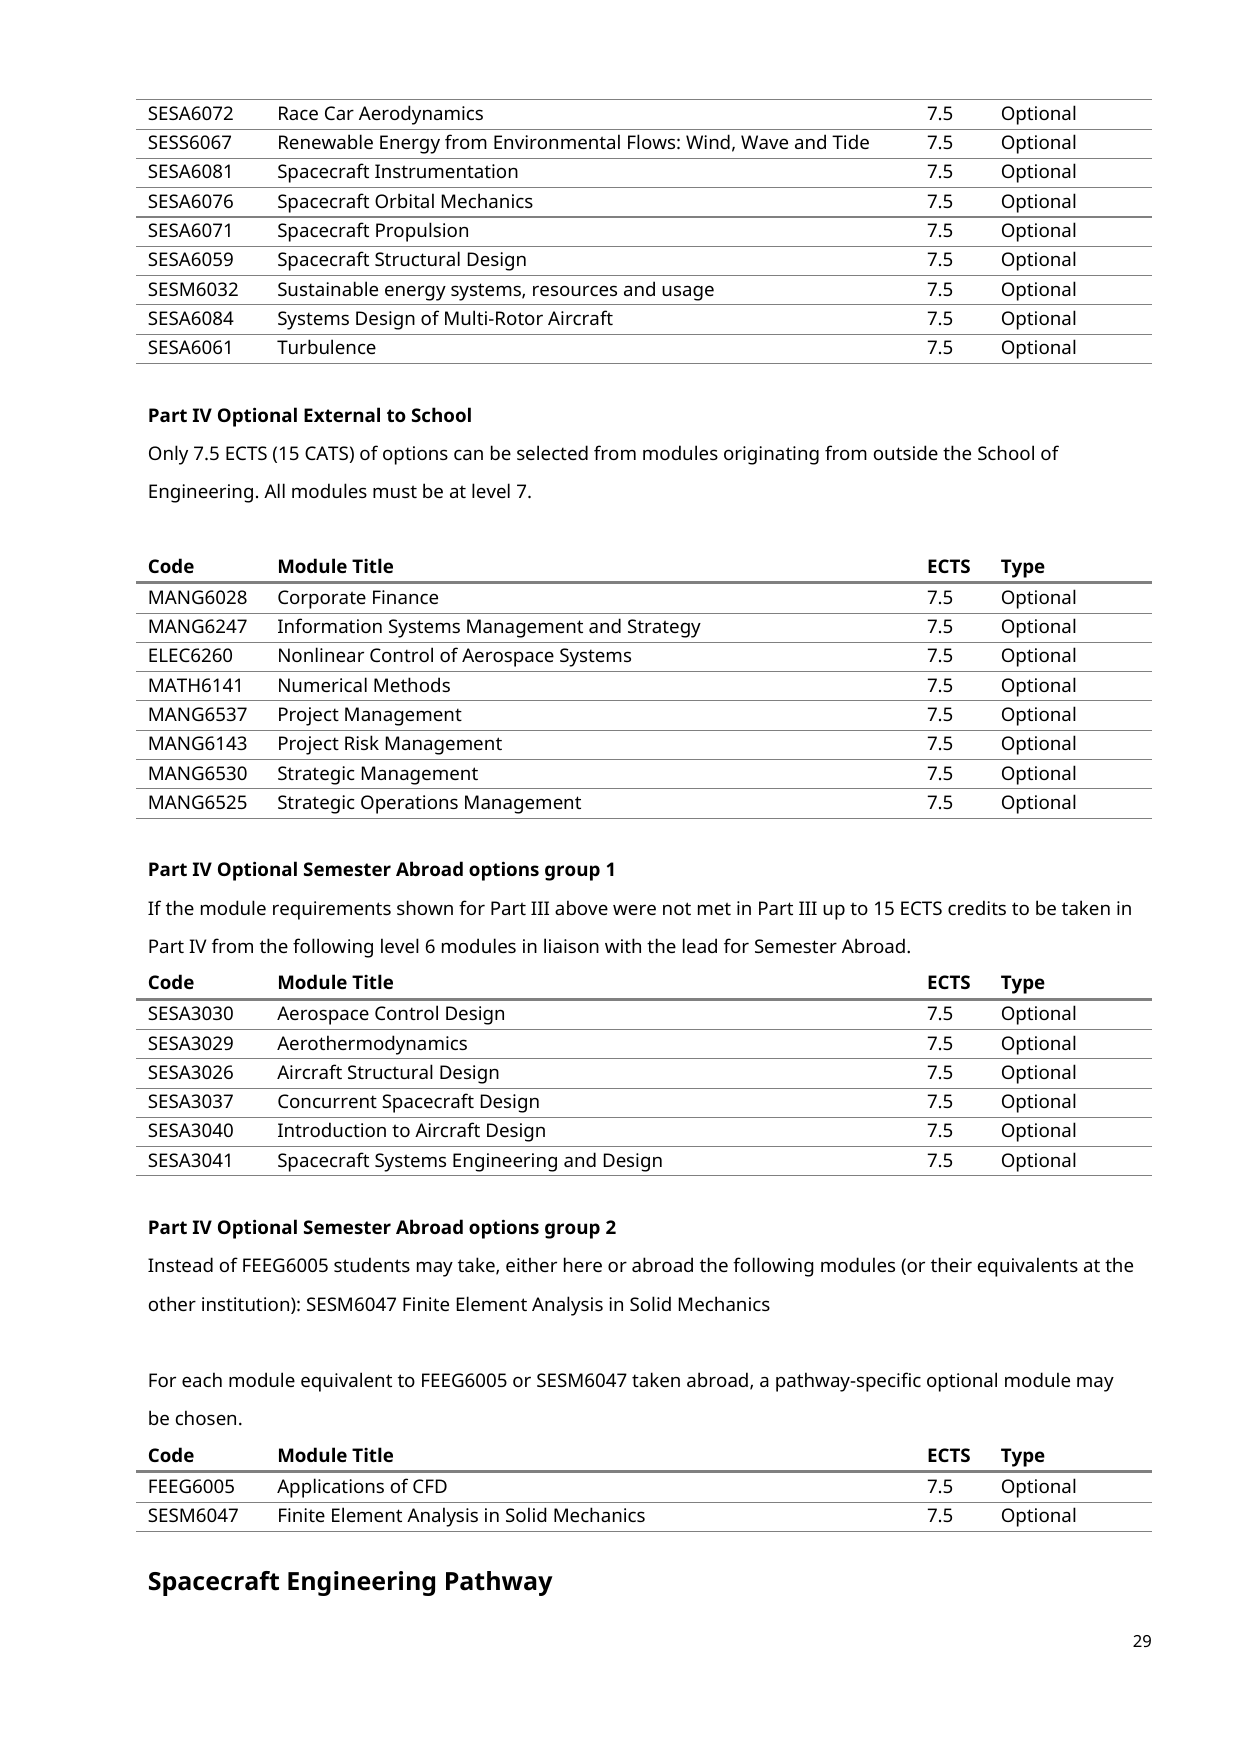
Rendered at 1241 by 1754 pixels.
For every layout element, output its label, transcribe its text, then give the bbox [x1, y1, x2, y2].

table_cell 7.5 [916, 1089, 989, 1117]
table_cell Code [136, 553, 266, 581]
table_cell Introduction to Aircraft Design [266, 1118, 916, 1146]
table_cell SESA6072 [136, 100, 266, 128]
table_cell Module Title [266, 969, 916, 998]
table_cell 7.5 [916, 789, 989, 817]
table_cell Finite Element Analysis in Solid Mechanics [266, 1503, 916, 1531]
table_cell 7.5 [916, 1503, 989, 1531]
table_cell 7.5 [916, 130, 989, 158]
table_cell Spacecraft Propulsion [266, 218, 916, 246]
table_cell Race Car Aerodynamics [266, 100, 916, 128]
table_cell Optional [989, 100, 1152, 128]
table_cell Strategic Management [266, 760, 916, 788]
table_cell ECTS [916, 553, 989, 581]
table_cell 7.5 [916, 247, 989, 275]
table_cell Optional [989, 1001, 1152, 1029]
table_cell SESA3040 [136, 1118, 266, 1146]
table_cell Optional [989, 276, 1152, 304]
table_cell SESA6071 [136, 218, 266, 246]
table_cell Corporate Finance [266, 584, 916, 612]
table_cell FEEG6005 [136, 1473, 266, 1502]
table_cell Spacecraft Orbital Mechanics [266, 188, 916, 216]
table_cell Optional [989, 130, 1152, 158]
table_cell Project Risk Management [266, 731, 916, 759]
table_cell Optional [989, 701, 1152, 729]
table_cell Optional [989, 159, 1152, 187]
table_cell 7.5 [916, 643, 989, 671]
table_cell SESA6076 [136, 188, 266, 216]
table_cell Spacecraft Systems Engineering and Design [266, 1147, 916, 1175]
table_cell SESS6067 [136, 130, 266, 158]
table_cell Turbulence [266, 335, 916, 363]
table_cell Aerospace Control Design [266, 1001, 916, 1029]
table_cell Optional [989, 335, 1152, 363]
table_cell Optional [989, 247, 1152, 275]
table_cell SESA3041 [136, 1147, 266, 1175]
table_cell 7.5 [916, 276, 989, 304]
table_cell SESA6059 [136, 247, 266, 275]
table_cell ECTS [916, 969, 989, 998]
table_cell Part IV Optional External to School Only 7.5 ECTS (15 CATS) of options can be selected from modules originating from outside the School of Engineering. All modules must be at level 7. [136, 364, 1152, 553]
table_cell Project Management [266, 701, 916, 729]
table_cell SESA3029 [136, 1030, 266, 1058]
table_cell Optional [989, 760, 1152, 788]
table_cell SESA6061 [136, 335, 266, 363]
table_cell 7.5 [916, 218, 989, 246]
table_cell 7.5 [916, 1001, 989, 1029]
table_cell Module Title [266, 1442, 916, 1470]
table_cell Type [989, 969, 1152, 998]
table_cell Optional [989, 305, 1152, 333]
table_cell SESA3030 [136, 1001, 266, 1029]
table_cell Spacecraft Structural Design [266, 247, 916, 275]
table_cell Optional [989, 1030, 1152, 1058]
table_cell 7.5 [916, 701, 989, 729]
table_cell Sustainable energy systems, resources and usage [266, 276, 916, 304]
table_cell 7.5 [916, 614, 989, 642]
table_cell Spacecraft Engineering Pathway [136, 1532, 1152, 1601]
table_cell MANG6530 [136, 760, 266, 788]
table_cell Code [136, 1442, 266, 1470]
table_cell ECTS [916, 1442, 989, 1470]
table_cell MANG6028 [136, 584, 266, 612]
table_cell MANG6247 [136, 614, 266, 642]
table_cell 7.5 [916, 1118, 989, 1146]
table_cell Optional [989, 1059, 1152, 1087]
table_cell 7.5 [916, 1030, 989, 1058]
table_cell 7.5 [916, 584, 989, 612]
table_cell SESM6047 [136, 1503, 266, 1531]
table_cell 7.5 [916, 1473, 989, 1502]
table_cell SESA3026 [136, 1059, 266, 1087]
table_cell Module Title [266, 553, 916, 581]
table_cell 7.5 [916, 335, 989, 363]
table_cell Optional [989, 1147, 1152, 1175]
table_cell Renewable Energy from Environmental Flows: Wind, Wave and Tide [266, 130, 916, 158]
table_cell ELEC6260 [136, 643, 266, 671]
table_cell Optional [989, 1503, 1152, 1531]
table_cell Applications of CFD [266, 1473, 916, 1502]
table_cell 7.5 [916, 672, 989, 700]
table_cell MANG6537 [136, 701, 266, 729]
table_cell Part IV Optional Semester Abroad options group 1 If the module requirements shown for Part III above were not met in Part III up to 15 ECTS credits to be taken in Part IV from the following level 6 modules in liaison with the lead for Semester Abroad. [136, 819, 1152, 969]
table_cell Code [136, 969, 266, 998]
table_cell 7.5 [916, 1147, 989, 1175]
table_cell Optional [989, 584, 1152, 612]
table_cell 7.5 [916, 159, 989, 187]
table_cell Optional [989, 731, 1152, 759]
table_cell MANG6525 [136, 789, 266, 817]
table_cell Strategic Operations Management [266, 789, 916, 817]
table_cell Concurrent Spacecraft Design [266, 1089, 916, 1117]
table_cell Optional [989, 1118, 1152, 1146]
table_cell Spacecraft Instrumentation [266, 159, 916, 187]
table_cell Systems Design of Multi-Rotor Aircraft [266, 305, 916, 333]
table_cell MANG6143 [136, 731, 266, 759]
table_cell Aerothermodynamics [266, 1030, 916, 1058]
table_cell Nonlinear Control of Aerospace Systems [266, 643, 916, 671]
table_cell Part IV Optional Semester Abroad options group 2 Instead of FEEG6005 students may take, either here or abroad the following modules (or their equivalents at the other institution): SESM6047 Finite Element Analysis in Solid Mechanics For each module equivalent to FEEG6005 or SESM6047 taken abroad, a pathway-specific optional module may be chosen. [136, 1176, 1152, 1442]
table_cell Type [989, 553, 1152, 581]
table_cell SESM6032 [136, 276, 266, 304]
table_cell Aircraft Structural Design [266, 1059, 916, 1087]
table_cell Optional [989, 188, 1152, 216]
table_cell 7.5 [916, 1059, 989, 1087]
table_cell Optional [989, 614, 1152, 642]
table_cell Optional [989, 643, 1152, 671]
table_cell Optional [989, 789, 1152, 817]
table_cell 7.5 [916, 305, 989, 333]
table_cell 7.5 [916, 100, 989, 128]
table_cell MATH6141 [136, 672, 266, 700]
table_cell Information Systems Management and Strategy [266, 614, 916, 642]
table_cell Optional [989, 672, 1152, 700]
table_cell SESA6081 [136, 159, 266, 187]
table_cell 7.5 [916, 188, 989, 216]
table_cell 7.5 [916, 760, 989, 788]
table_cell Optional [989, 1089, 1152, 1117]
table_cell SESA3037 [136, 1089, 266, 1117]
table_cell 7.5 [916, 731, 989, 759]
table_cell Optional [989, 218, 1152, 246]
table_cell Optional [989, 1473, 1152, 1502]
table_cell SESA6084 [136, 305, 266, 333]
table_cell Type [989, 1442, 1152, 1470]
table_cell Numerical Methods [266, 672, 916, 700]
